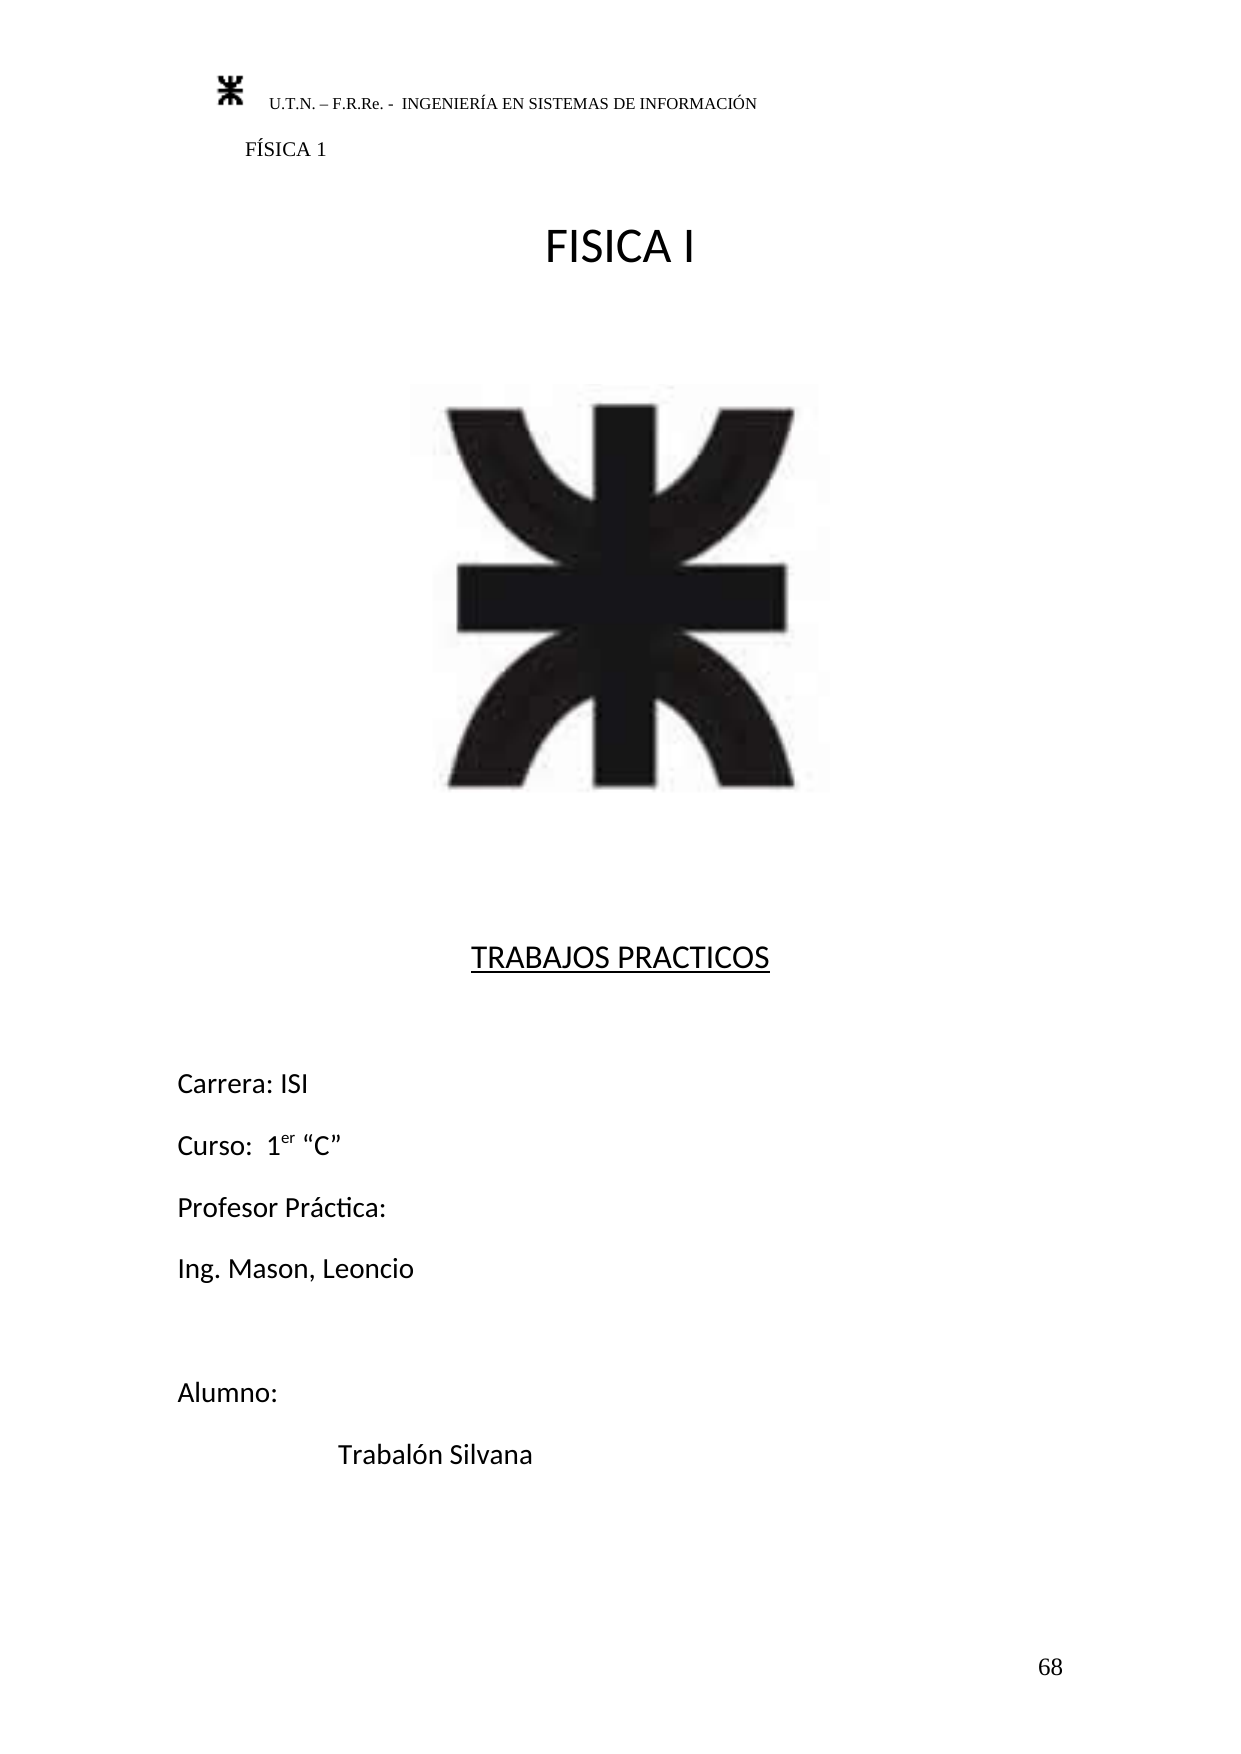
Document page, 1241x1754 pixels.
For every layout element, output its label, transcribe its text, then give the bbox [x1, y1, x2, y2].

text Ing. Mason, Leoncio [177, 1251, 1063, 1286]
text Trabalón Silvana [251, 1436, 1063, 1471]
text TRABAJOS PRACTICOS [177, 936, 1063, 977]
text Carrera: ISI [177, 1065, 1063, 1101]
text Profesor Práctica: [177, 1189, 1063, 1224]
text Alumno: [177, 1374, 1063, 1410]
text FISICA I [177, 214, 1063, 275]
text Curso: 1er “C” [177, 1127, 1063, 1163]
picture [410, 384, 831, 805]
